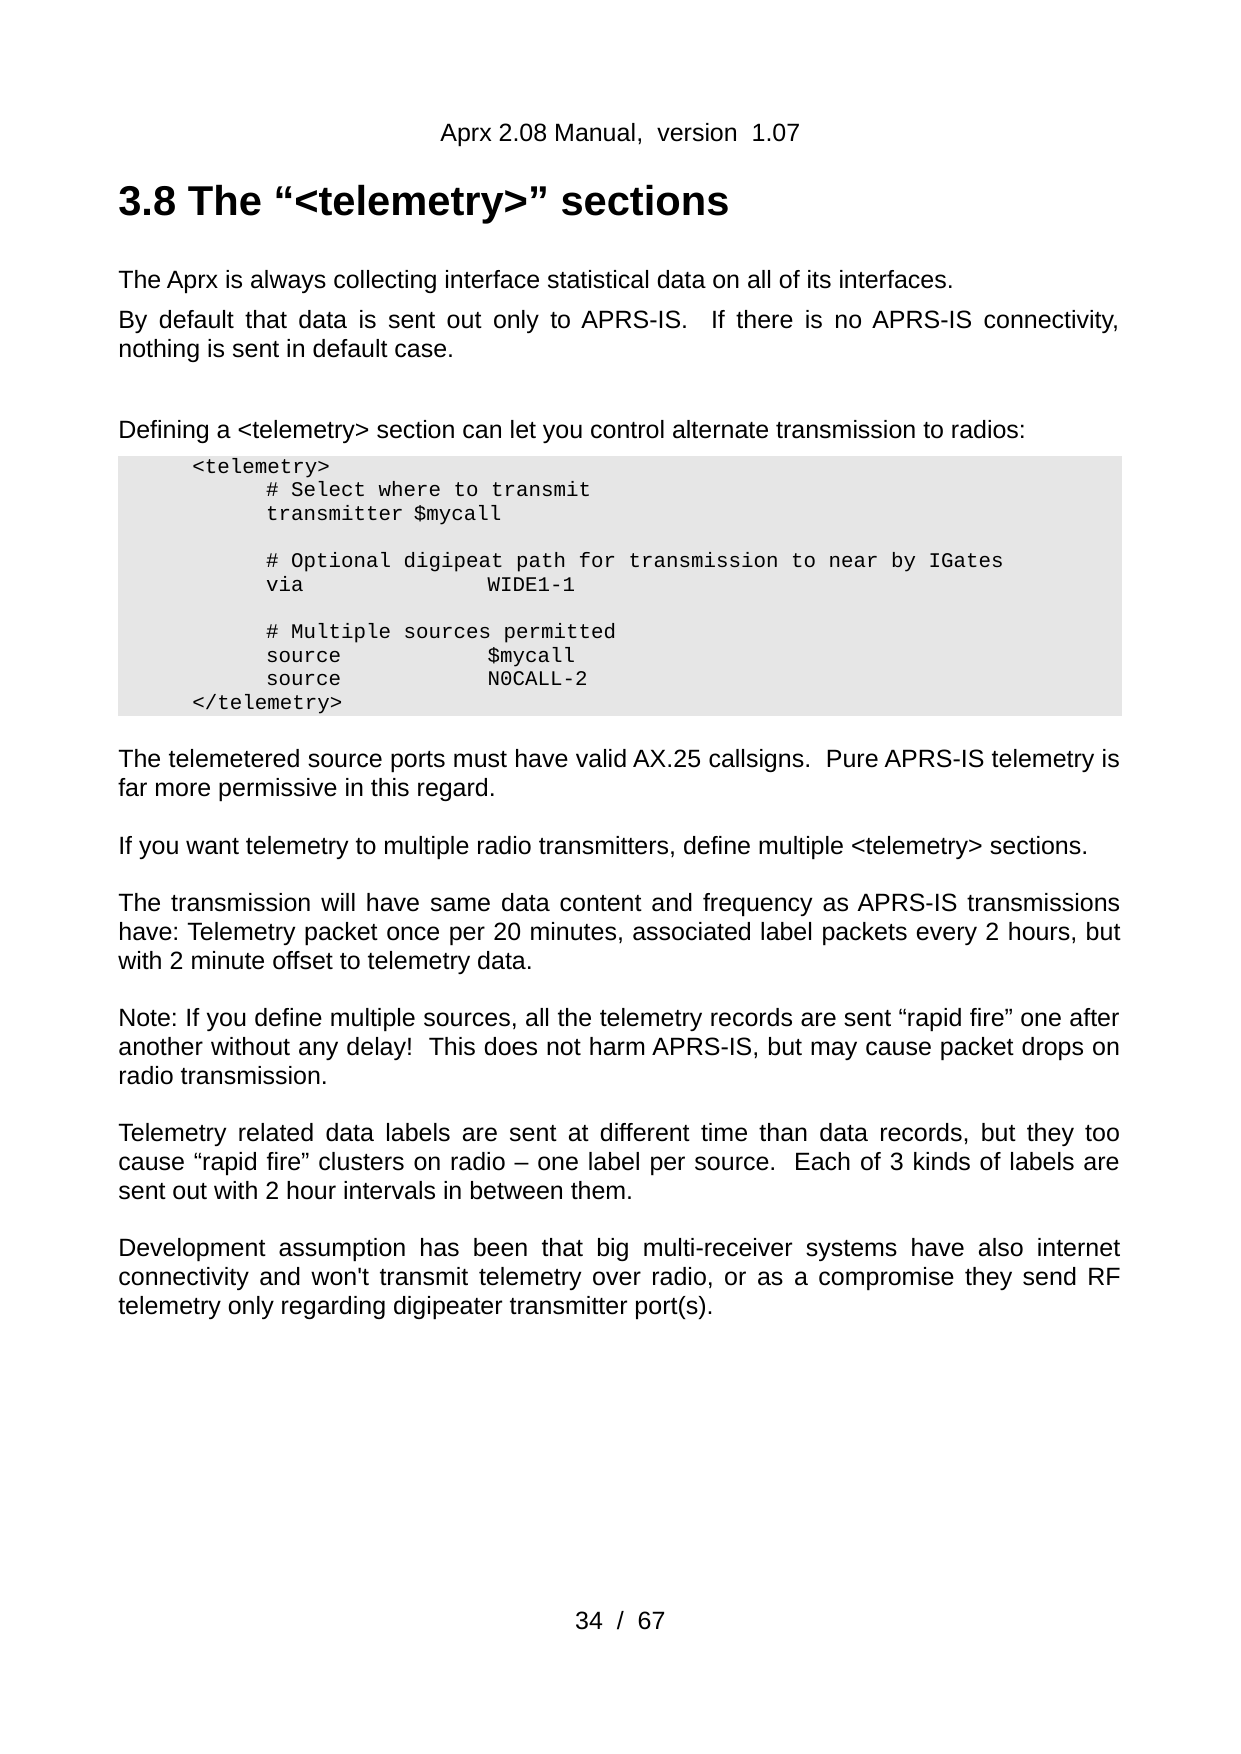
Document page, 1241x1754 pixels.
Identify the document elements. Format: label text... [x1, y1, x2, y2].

text Note: If you define multiple sources, all the telemetry records are sent “rapid fire” one after another without any delay! This does not harm APRS-IS, but may cause packet drops on radio transmission. [118, 1003, 1122, 1089]
text # Optional digipeat path for transmission to near by IGates [118, 550, 1122, 574]
text Development assumption has been that big multi-receiver systems have also internet connectivity and won't transmit telemetry over radio, or as a compromise they send RF telemetry only regarding digipeater transmitter port(s). [118, 1233, 1122, 1319]
text </telemetry> [118, 692, 1122, 716]
text <telemetry> [118, 456, 1122, 479]
text If you want telemetry to multiple radio transmitters, define multiple <telemetry> sections. [118, 831, 1122, 859]
text # Select where to transmit [118, 479, 1122, 503]
text Telemetry related data labels are sent at different time than data records, but they too cause “rapid fire” clusters on radio – one label per source. Each of 3 kinds of labels are sent out with 2 hour intervals in between them. [118, 1118, 1122, 1204]
subtitle The “<telemetry>” sections [118, 176, 1122, 224]
text Defining a <telemetry> section can let you control alternate transmission to radios: [118, 415, 1122, 444]
text transmitter $mycall [118, 503, 1122, 527]
text via WIDE1-1 [118, 574, 1122, 597]
text The Aprx is always collecting interface statistical data on all of its interfaces. [118, 265, 1122, 293]
text The telemetered source ports must have valid AX.25 callsigns. Pure APRS-IS telemetry is far more permissive in this regard. [118, 744, 1122, 802]
text # Multiple sources permitted [118, 621, 1122, 645]
text source $mycall [118, 645, 1122, 668]
text By default that data is sent out only to APRS-IS. If there is no APRS-IS connectivity, nothing is sent in default case. [118, 305, 1122, 363]
text The transmission will have same data content and frequency as APRS-IS transmissions have: Telemetry packet once per 20 minutes, associated label packets every 2 hours, but with 2 minute offset to telemetry data. [118, 888, 1122, 974]
text source N0CALL-2 [118, 668, 1122, 692]
